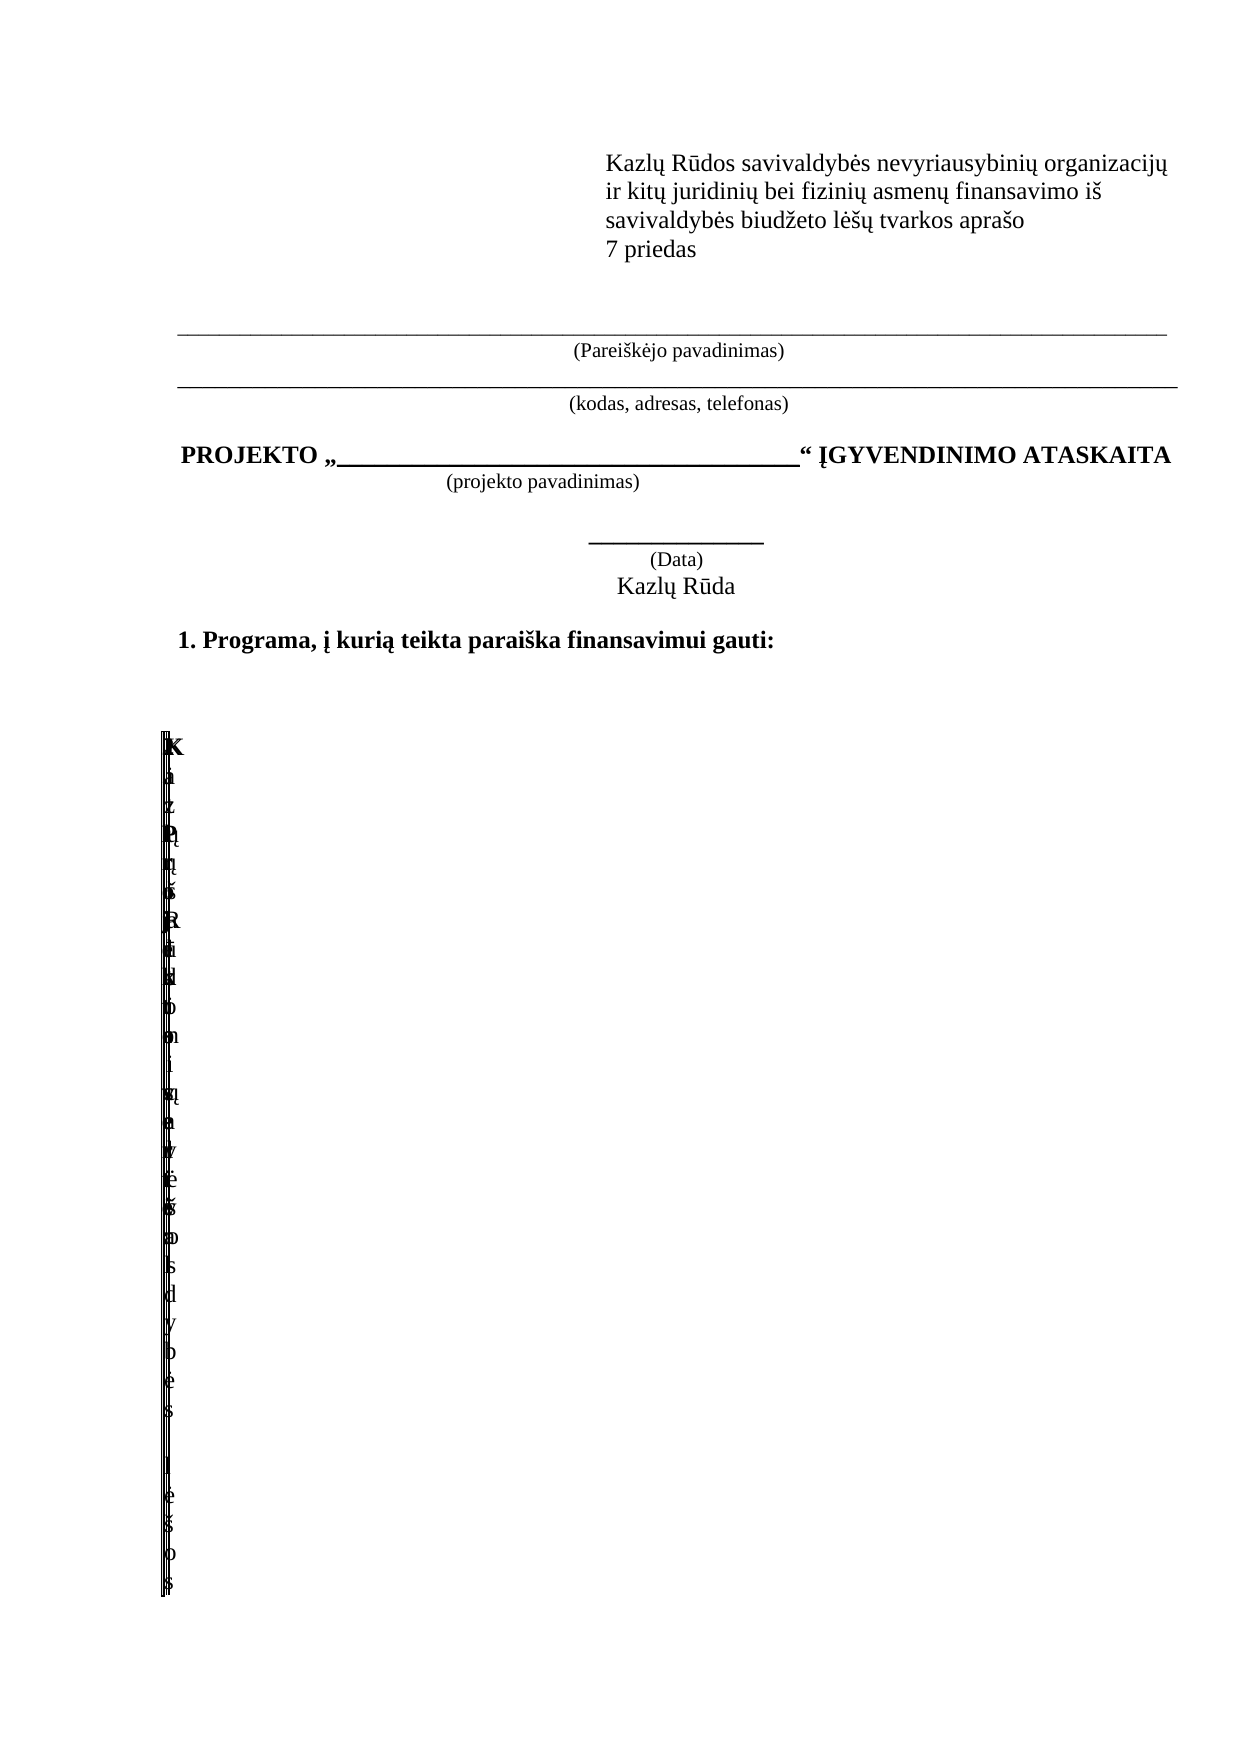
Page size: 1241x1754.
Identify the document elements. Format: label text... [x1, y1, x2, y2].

text PROJEKTO „_____________________________________“ ĮGYVENDINIMO ATASKAITA [177, 440, 1181, 469]
text 1. Programa, į kurią teikta paraiška finansavimui gauti: [177, 626, 1181, 654]
text (projekto pavadinimas) [446, 469, 1181, 493]
text 7 priedas [605, 234, 1181, 263]
text Kazlų Rūda [177, 571, 1181, 600]
text _______________________________________________________________________________________________ [177, 314, 1181, 338]
text Kazlų Rūdos savivaldybės nevyriausybinių organizacijų ir kitų juridinių bei fizinių asmenų finansavimo iš savivaldybės biudžeto lėšų tvarkos aprašo [605, 148, 1181, 234]
text (Data) [177, 547, 1181, 571]
text ______________ [177, 518, 1181, 547]
text (Pareiškėjo pavadinimas) [177, 338, 1181, 362]
text (kodas, adresas, telefonas) [177, 391, 1181, 414]
text ________________________________________________________________________________ [177, 362, 1181, 391]
